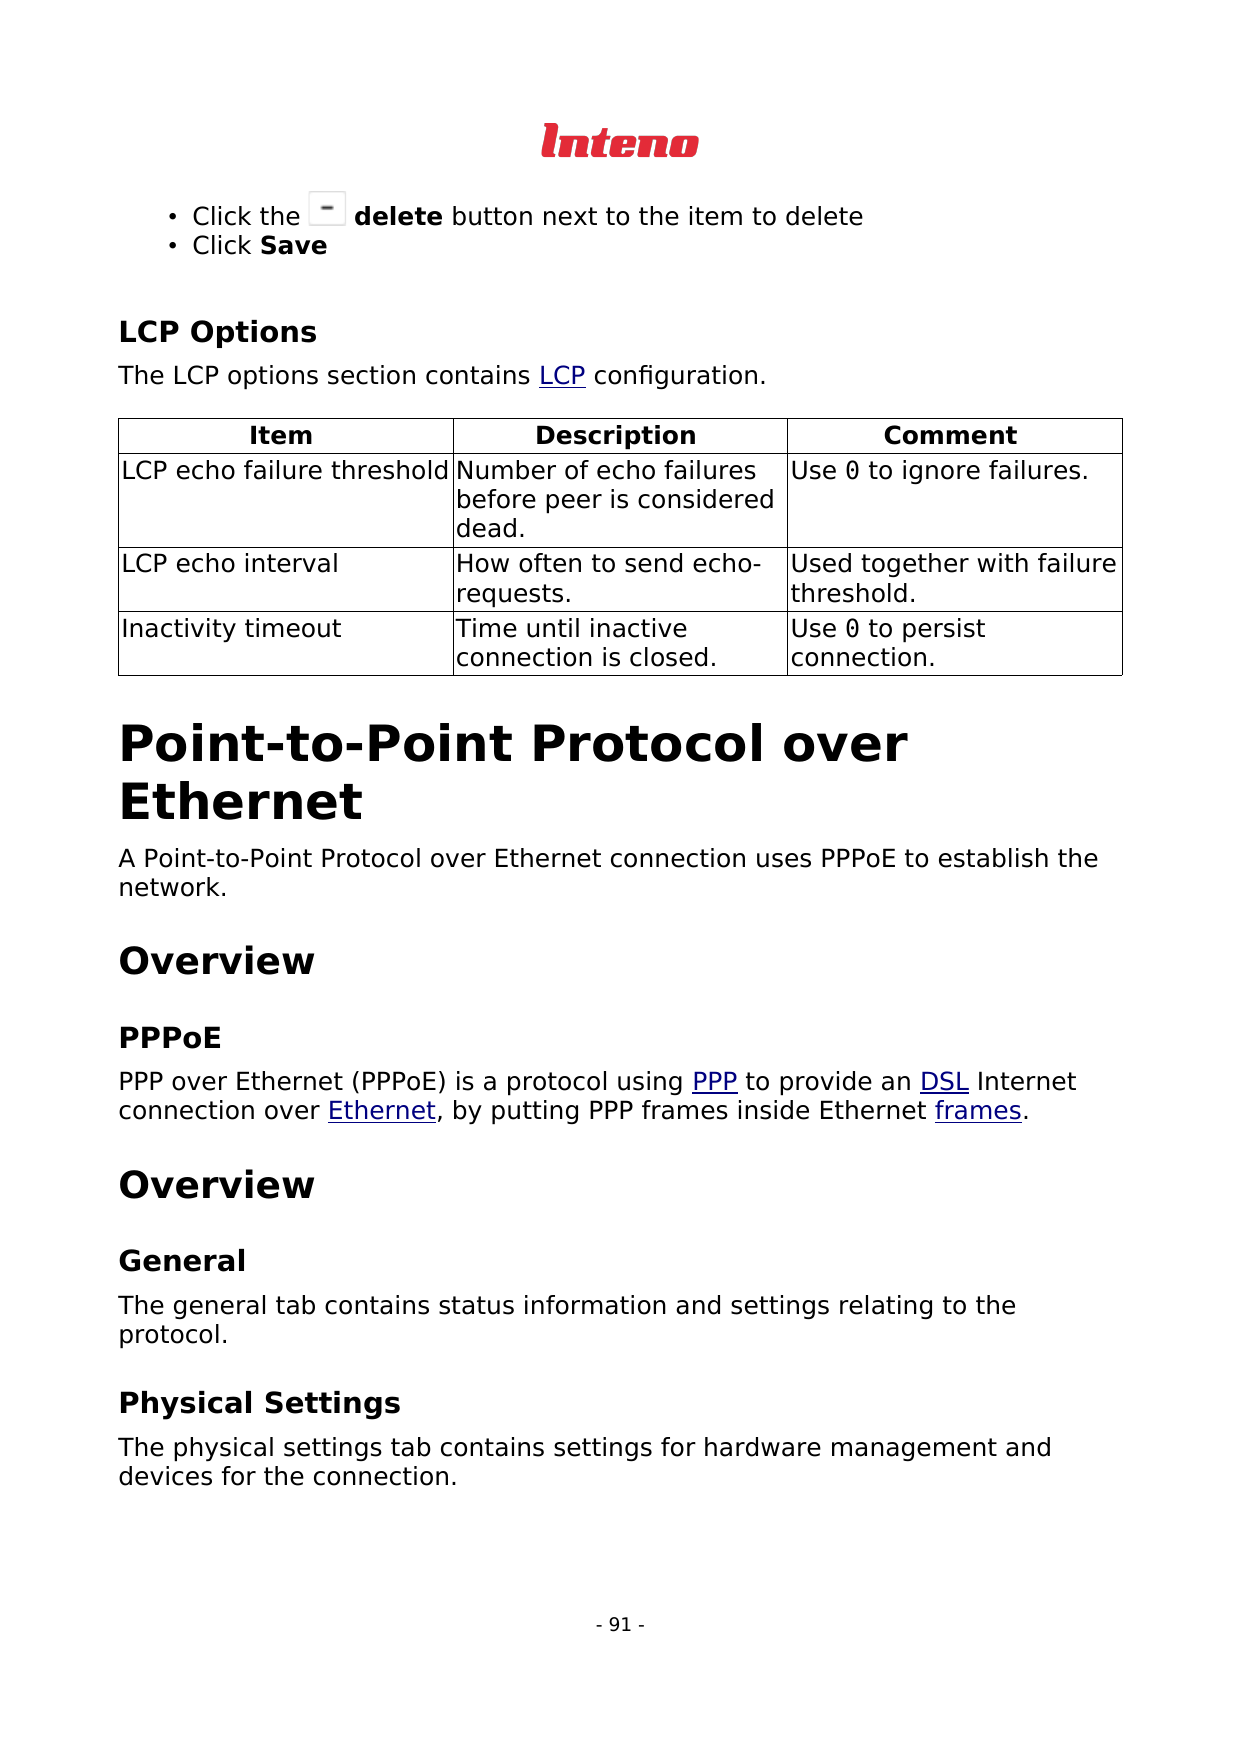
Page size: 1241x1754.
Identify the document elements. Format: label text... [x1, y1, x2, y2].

table_cell Use 0 to persist connection. [788, 612, 1122, 675]
table_header Description [454, 419, 787, 453]
table_cell Used together with failure threshold. [788, 548, 1122, 611]
table_cell How often to send echo-requests. [454, 548, 787, 611]
subtitle PPPoE [118, 1021, 1122, 1055]
text The general tab contains status information and settings relating to the protocol. [118, 1291, 1122, 1349]
text A Point-to-Point Protocol over Ethernet connection uses PPPoE to establish the network. [118, 844, 1122, 902]
subtitle Overview [118, 940, 1122, 983]
table_cell Time until inactive connection is closed. [454, 612, 787, 675]
text PPP over Ethernet (PPPoE) is a protocol using PPP to provide an DSL Internet connection over Ethernet, by putting PPP frames inside Ethernet frames. [118, 1067, 1122, 1126]
table_header Comment [788, 419, 1122, 453]
subtitle Point-to-Point Protocol over Ethernet [118, 715, 1122, 831]
list Click the delete button next to the item to delete [177, 191, 1122, 231]
subtitle Overview [118, 1163, 1122, 1207]
table_cell Use 0 to ignore failures. [788, 454, 1122, 547]
table_cell LCP echo interval [119, 548, 453, 611]
text The physical settings tab contains settings for hardware management and devices for the connection. [118, 1433, 1122, 1491]
table_cell Inactivity timeout [119, 612, 453, 675]
table_cell LCP echo failure threshold [119, 454, 453, 547]
text The LCP options section contains LCP configuration. [118, 362, 1122, 391]
list Click Save [177, 231, 1122, 261]
subtitle General [118, 1244, 1122, 1278]
picture [531, 118, 709, 162]
subtitle LCP Options [118, 315, 1122, 349]
subtitle Physical Settings [118, 1387, 1122, 1421]
table_header Item [119, 419, 453, 453]
table_cell Number of echo failures before peer is considered dead. [454, 454, 787, 547]
picture [308, 191, 347, 226]
